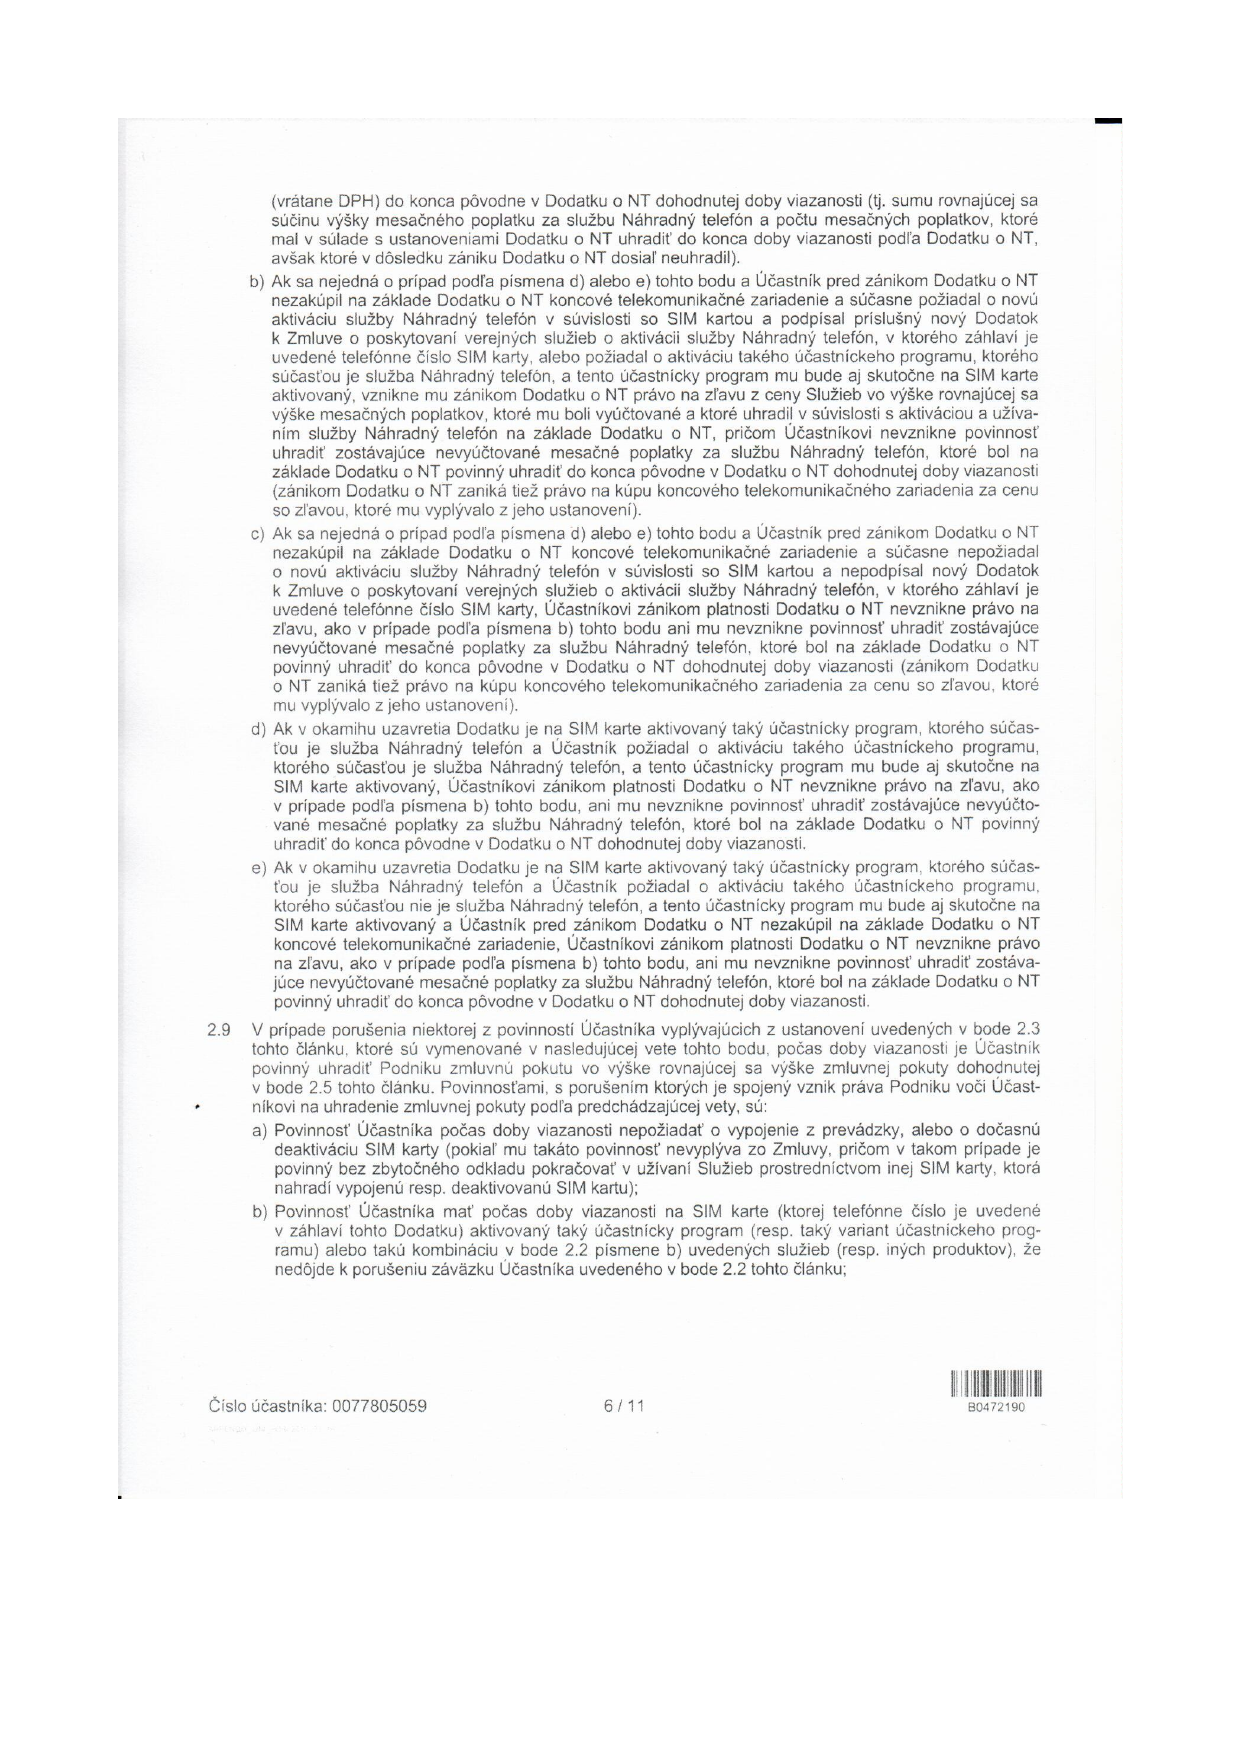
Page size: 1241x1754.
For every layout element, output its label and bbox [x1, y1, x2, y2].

picture [118, 118, 1123, 1499]
